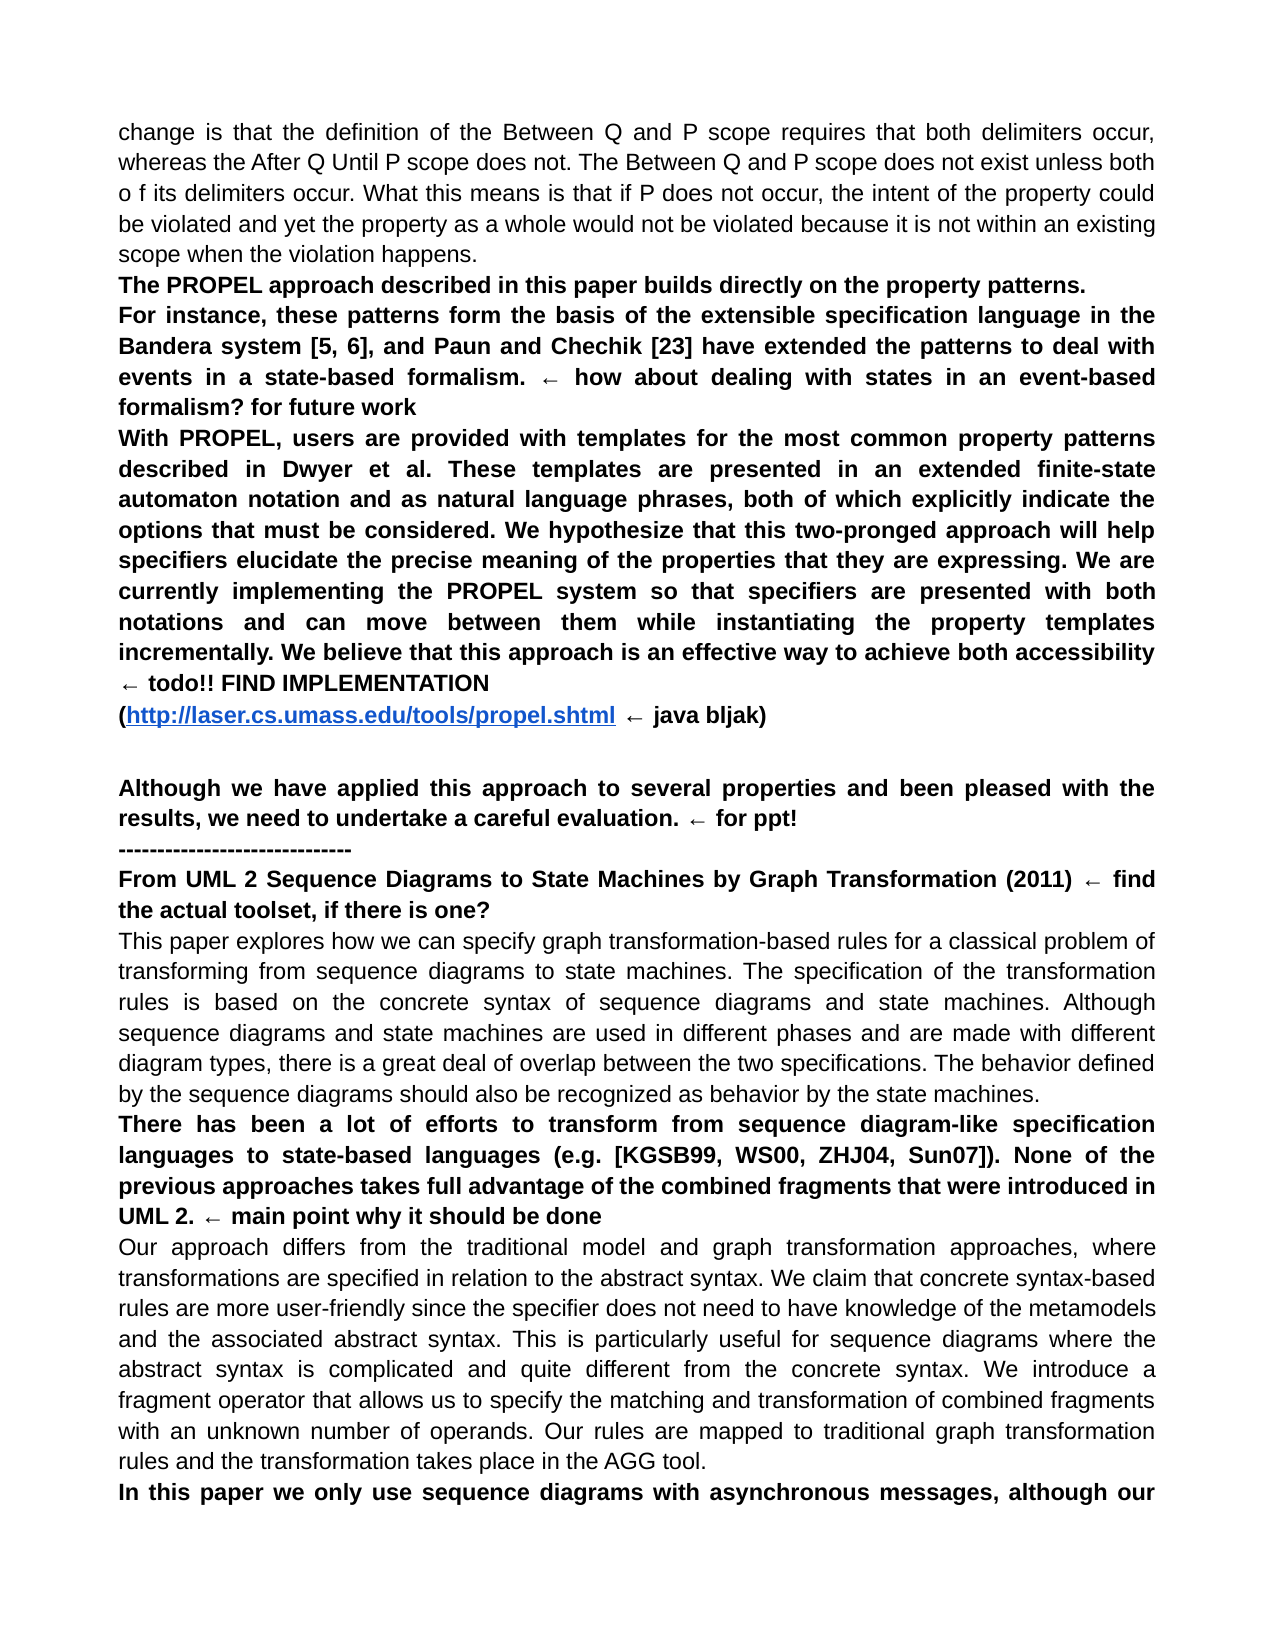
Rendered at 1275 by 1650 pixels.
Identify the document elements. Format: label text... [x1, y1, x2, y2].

text With PROPEL, users are provided with templates for the most common property patterns described in Dwyer et al. These templates are presented in an extended finite-state automaton notation and as natural language phrases, both of which explicitly indicate the options that must be considered. We hypothesize that this two-pronged approach will help specifiers elucidate the precise meaning of the properties that they are expressing. We are currently implementing the PROPEL system so that specifiers are presented with both notations and can move between them while instantiating the property templates incrementally. We believe that this approach is an effective way to achieve both accessibility ← todo!! FIND IMPLEMENTATION [118, 424, 1157, 696]
text In this paper we only use sequence diagrams with asynchronous messages, although our [118, 1478, 1157, 1505]
text Our approach differs from the traditional model and graph transformation approaches, where transformations are specified in relation to the abstract syntax. We claim that concrete syntax-based rules are more user-friendly since the specifier does not need to have knowledge of the metamodels and the associated abstract syntax. This is particularly useful for sequence diagrams where the abstract syntax is complicated and quite different from the concrete syntax. We introduce a fragment operator that allows us to specify the matching and transformation of combined fragments with an unknown number of operands. Our rules are mapped to traditional graph transformation rules and the transformation takes place in the AGG tool. [118, 1233, 1157, 1474]
text There has been a lot of efforts to transform from sequence diagram-like specification languages to state-based languages (e.g. [KGSB99, WS00, ZHJ04, Sun07]). None of the previous approaches takes full advantage of the combined fragments that were introduced in UML 2. ← main point why it should be done [118, 1111, 1157, 1229]
text The PROPEL approach described in this paper builds directly on the property patterns. [118, 271, 1157, 298]
text For instance, these patterns form the basis of the extensible specification language in the Bandera system [5, 6], and Paun and Chechik [23] have extended the patterns to deal with events in a state-based formalism. ← how about dealing with states in an event-based formalism? for future work [118, 302, 1157, 421]
text From UML 2 Sequence Diagrams to State Machines by Graph Transformation (2011) ← find the actual toolset, if there is one? [118, 866, 1157, 923]
text This paper explores how we can specify graph transformation-based rules for a classical problem of transforming from sequence diagrams to state machines. The specification of the transformation rules is based on the concrete syntax of sequence diagrams and state machines. Although sequence diagrams and state machines are used in different phases and are made with different diagram types, there is a great deal of overlap between the two specifications. The behavior defined by the sequence diagrams should also be recognized as behavior by the state machines. [118, 927, 1157, 1107]
text Although we have applied this approach to several properties and been pleased with the results, we need to undertake a careful evaluation. ← for ppt! [118, 774, 1157, 831]
text change is that the definition of the Between Q and P scope requires that both delimiters occur, whereas the After Q Until P scope does not. The Between Q and P scope does not exist unless both o f its delimiters occur. What this means is that if P does not occur, the intent of the property could be violated and yet the property as a whole would not be violated because it is not within an existing scope when the violation happens. [118, 118, 1157, 267]
text ------------------------------ [118, 835, 1157, 862]
text (http://laser.cs.umass.edu/tools/propel.shtml ← java bljak) [118, 700, 1157, 729]
